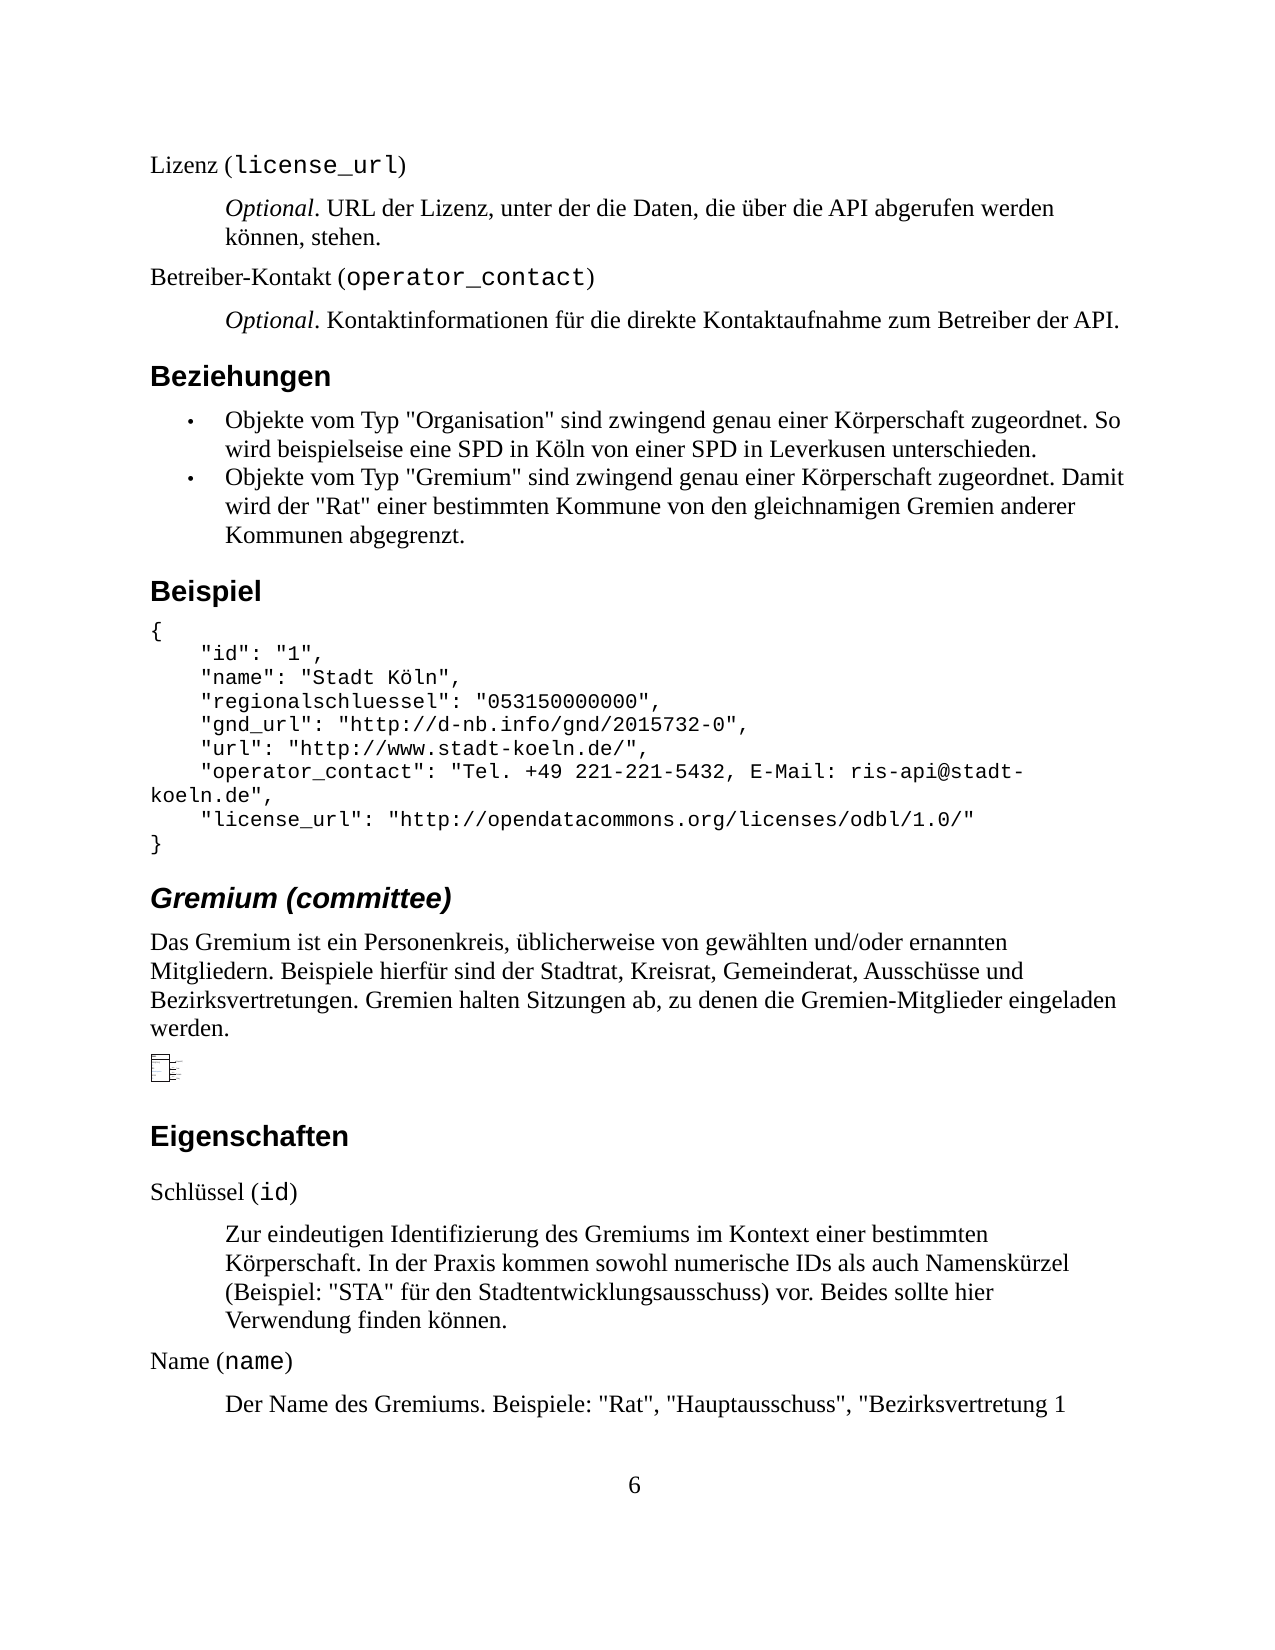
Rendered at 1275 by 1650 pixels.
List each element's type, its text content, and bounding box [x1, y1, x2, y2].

text "gnd_url": "http://d-nb.info/gnd/2015732-0", [150, 714, 1125, 738]
text Das Gremium ist ein Personenkreis, üblicherweise von gewählten und/oder ernannten Mitgliedern. Beispiele hierfür sind der Stadtrat, Kreisrat, Gemeinderat, Ausschüsse und Bezirksvertretungen. Gremien halten Sitzungen ab, zu denen die Gremien-Mitglieder eingeladen werden. [150, 927, 1125, 1042]
text Der Name des Gremiums. Beispiele: "Rat", "Hauptausschuss", "Bezirksvertretung 1 [225, 1389, 1125, 1418]
subtitle Beziehungen [150, 359, 1125, 392]
subtitle Gremium (committee) [150, 881, 1125, 915]
text } [150, 832, 1125, 856]
subtitle Eigenschaften [150, 1118, 1125, 1152]
text { [150, 620, 1125, 643]
text "id": "1", [150, 643, 1125, 667]
text Optional. Kontaktinformationen für die direkte Kontaktaufnahme zum Betreiber der API. [225, 305, 1125, 334]
text "regionalschluessel": "053150000000", [150, 691, 1125, 714]
text Lizenz (license_url) [150, 150, 1125, 181]
text Name (name) [150, 1346, 1125, 1377]
text Betreiber-Kontakt (operator_contact) [150, 262, 1125, 293]
text "operator_contact": "Tel. +49 221-221-5432, E-Mail: ris-api@stadt-koeln.de", [150, 762, 1125, 809]
text Zur eindeutigen Identifizierung des Gremiums im Kontext einer bestimmten Körperschaft. In der Praxis kommen sowohl numerische IDs als auch Namenskürzel (Beispiel: "STA" für den Stadtentwicklungsausschuss) vor. Beides sollte hier Verwendung finden können. [225, 1219, 1125, 1334]
text "license_url": "http://opendatacommons.org/licenses/odbl/1.0/" [150, 809, 1125, 832]
subtitle Beispiel [150, 574, 1125, 607]
text Schlüssel (id) [150, 1177, 1125, 1207]
text "name": "Stadt Köln", [150, 667, 1125, 691]
text "url": "http://www.stadt-koeln.de/", [150, 738, 1125, 762]
text Optional. URL der Lizenz, unter der die Daten, die über die API abgerufen werden können, stehen. [225, 193, 1125, 250]
list Objekte vom Typ "Gremium" sind zwingend genau einer Körperschaft zugeordnet. Damit wird der "Rat" einer bestimmten Kommune von den gleichnamigen Gremien anderer Kommunen abgegrenzt. [187, 462, 1125, 549]
list Objekte vom Typ "Organisation" sind zwingend genau einer Körperschaft zugeordnet. So wird beispielseise eine SPD in Köln von einer SPD in Leverkusen unterschieden. [187, 405, 1125, 462]
